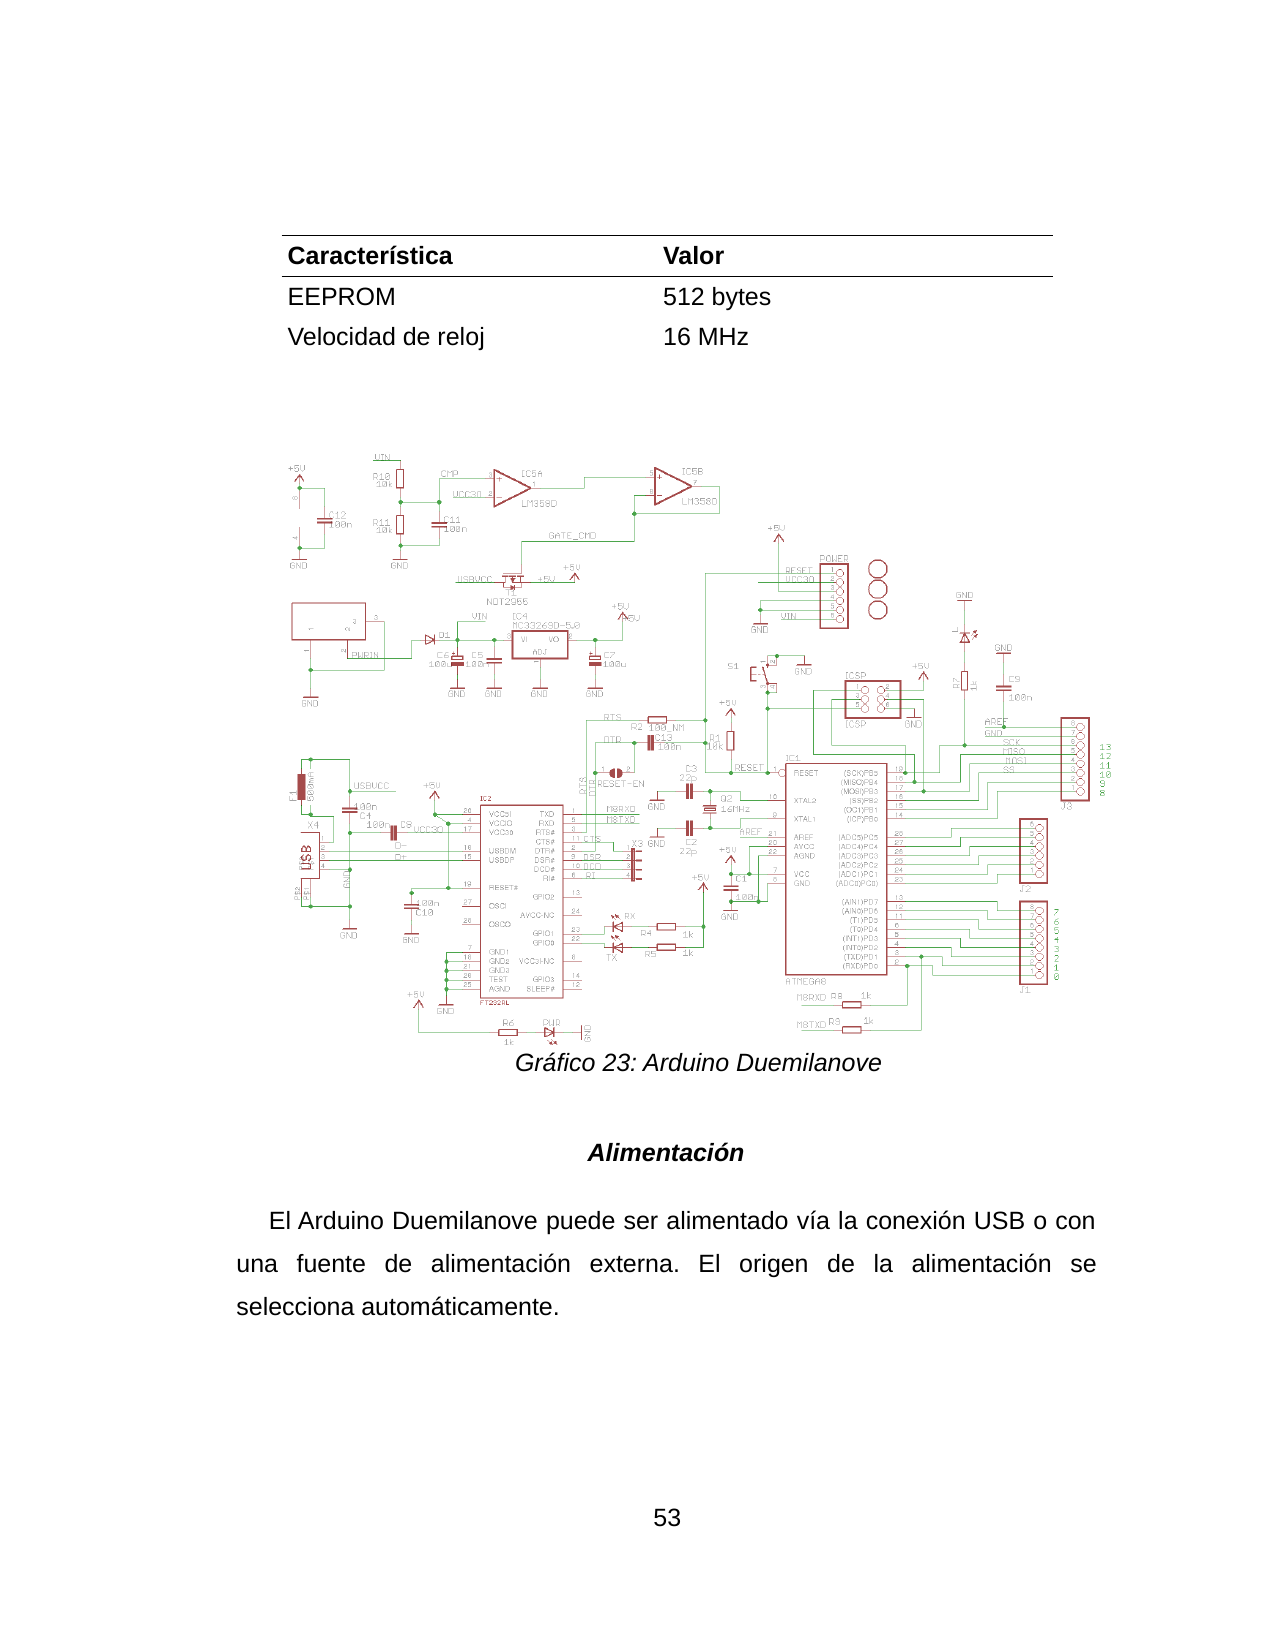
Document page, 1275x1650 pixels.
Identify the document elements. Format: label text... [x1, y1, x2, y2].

table_cell 512 bytes [657, 277, 1052, 316]
table_header Valor [657, 236, 1052, 276]
table_header Característica [282, 236, 657, 276]
table_cell 16 MHz [657, 316, 1052, 356]
table_cell Velocidad de reloj [282, 316, 657, 356]
table_cell EEPROM [282, 277, 657, 316]
picture [285, 445, 1114, 1048]
subtitle Alimentación [236, 1138, 1098, 1167]
text El Arduino Duemilanove puede ser alimentado vía la conexión USB o con una fuente de alimentación externa. El origen de la alimentación se selecciona automáticamente. [236, 1206, 1098, 1321]
text Gráfico 23: Arduino Duemilanove [285, 1048, 1114, 1077]
